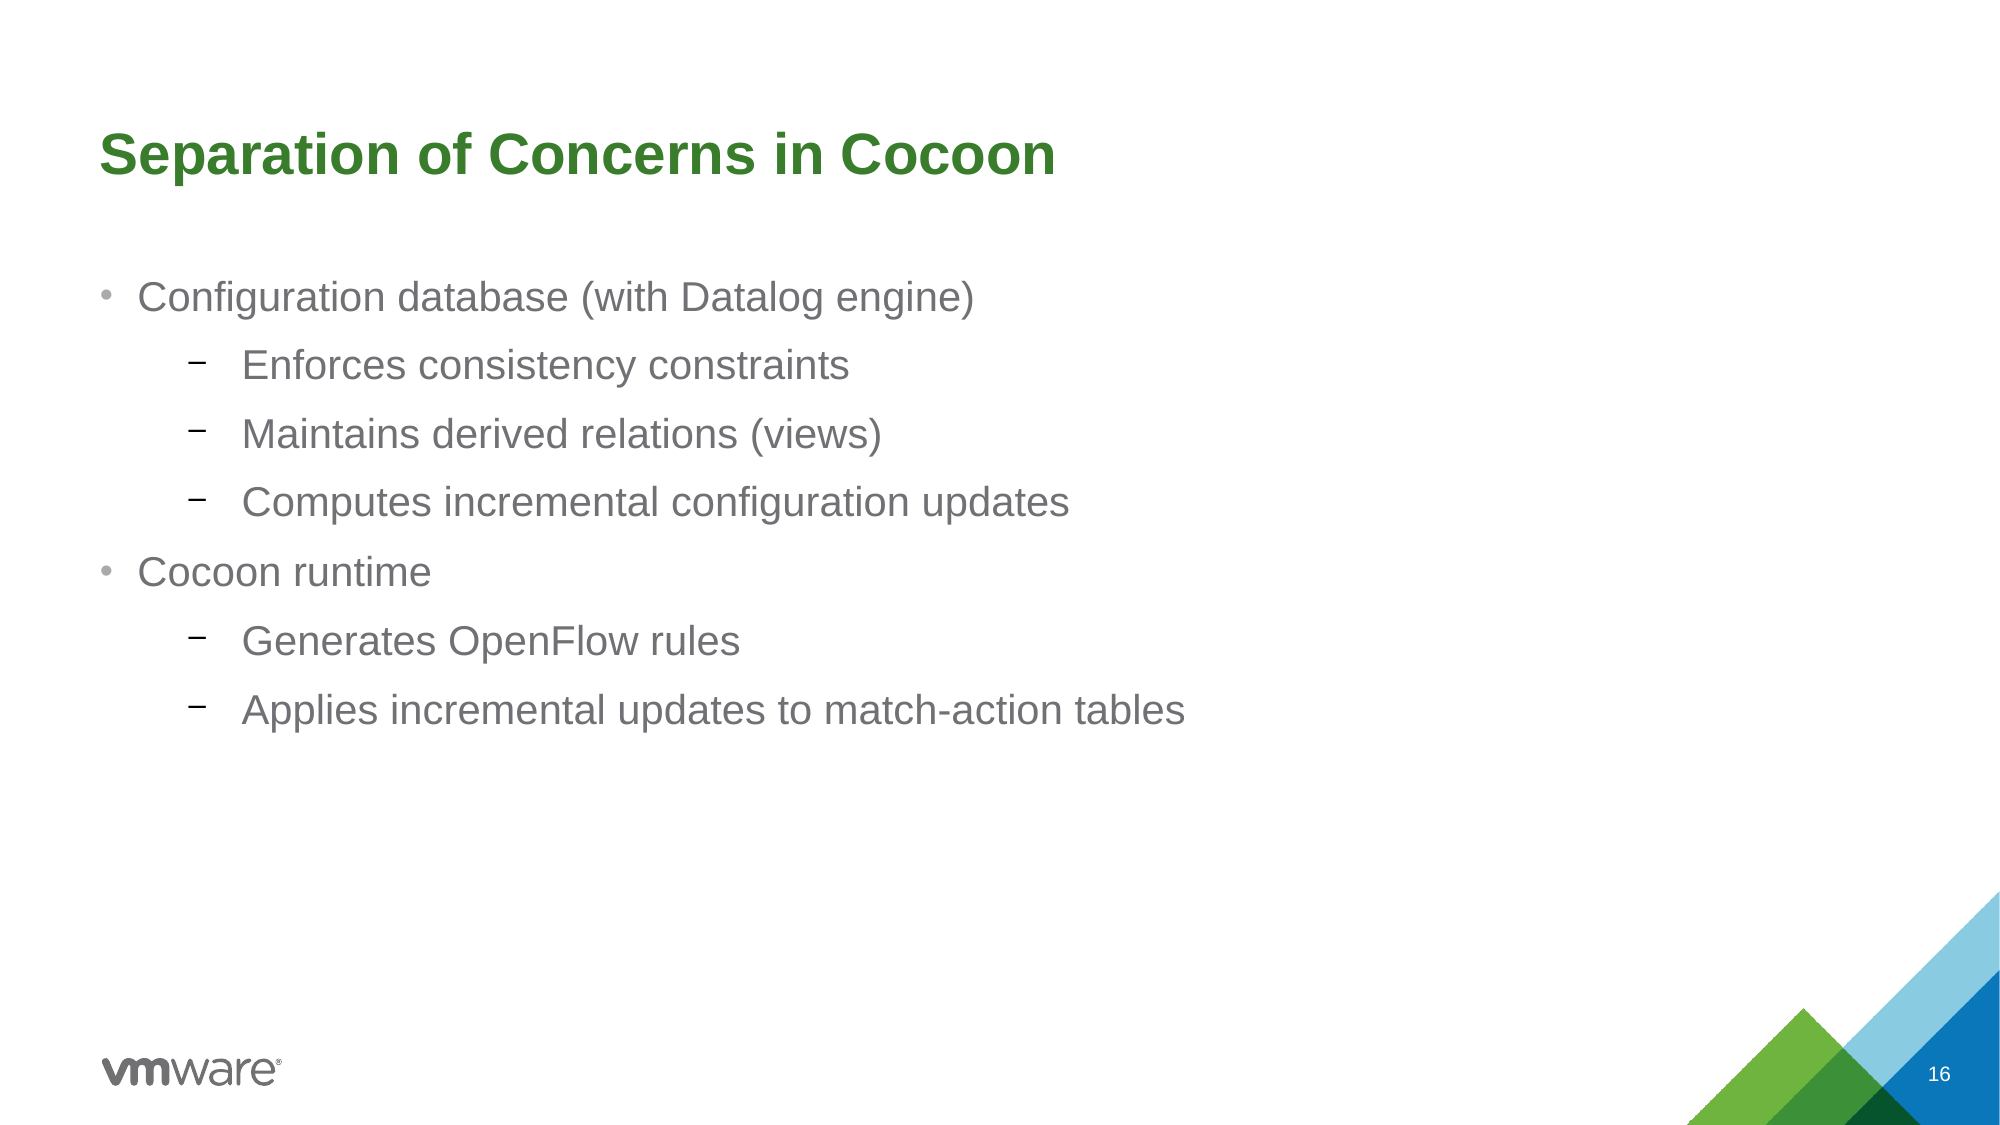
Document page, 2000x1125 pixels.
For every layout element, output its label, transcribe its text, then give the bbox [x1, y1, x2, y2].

slide_number [1902, 1060, 1977, 1085]
picture [1674, 887, 2000, 1125]
list Configuration database (with Datalog engine) Enforces consistency constraints Maintains derived relations (views) Computes incremental configuration updates Cocoon runtime Generates OpenFlow rules Applies incremental updates to match-action tables [99, 275, 1900, 988]
title Separation of Concerns in Cocoon [100, 54, 1900, 188]
